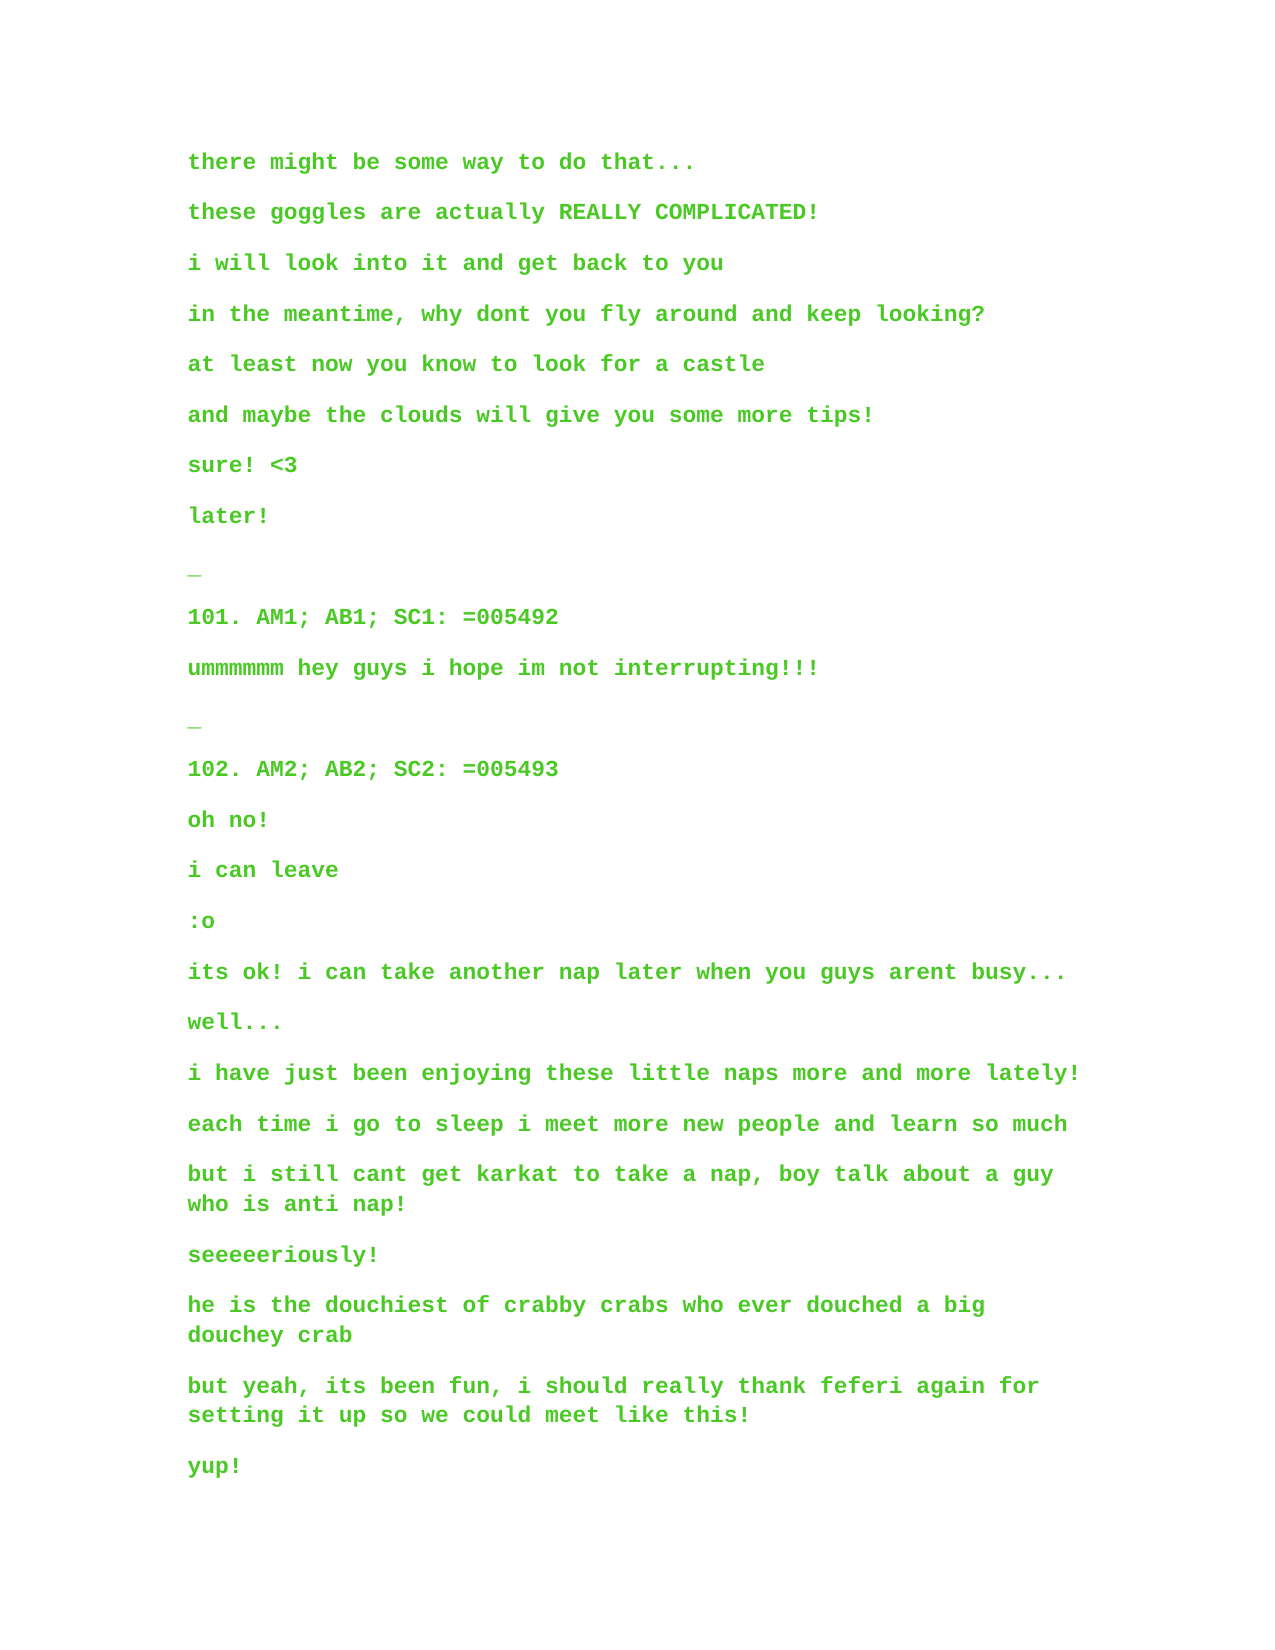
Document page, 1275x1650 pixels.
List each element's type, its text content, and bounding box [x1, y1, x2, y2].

text in the meantime, why dont you fly around and keep looking? [187, 302, 1087, 328]
text later! [187, 504, 1087, 530]
text _ [187, 707, 1087, 733]
text yup! [187, 1454, 1087, 1480]
text well... [187, 1011, 1087, 1037]
text :o [187, 909, 1087, 935]
text sure! <3 [187, 454, 1087, 480]
text he is the douchiest of crabby crabs who ever douched a big douchey crab [187, 1293, 1087, 1349]
text its ok! i can take another nap later when you guys arent busy... [187, 960, 1087, 986]
text 101. AM1; AB1; SC1: =005492 [187, 606, 1087, 632]
text _ [187, 555, 1087, 581]
text but i still cant get karkat to take a nap, boy talk about a guy who is anti nap! [187, 1162, 1087, 1218]
text oh no! [187, 808, 1087, 834]
text these goggles are actually REALLY COMPLICATED! [187, 201, 1087, 227]
text and maybe the clouds will give you some more tips! [187, 403, 1087, 429]
text ummmmmm hey guys i hope im not interrupting!!! [187, 656, 1087, 682]
text there might be some way to do that... [187, 150, 1087, 176]
text but yeah, its been fun, i should really thank feferi again for setting it up so we could meet like this! [187, 1374, 1087, 1430]
text each time i go to sleep i meet more new people and learn so much [187, 1112, 1087, 1138]
text i can leave [187, 859, 1087, 885]
text 102. AM2; AB2; SC2: =005493 [187, 757, 1087, 783]
text i have just been enjoying these little naps more and more lately! [187, 1061, 1087, 1087]
text at least now you know to look for a castle [187, 352, 1087, 378]
text seeeeeriously! [187, 1243, 1087, 1269]
text i will look into it and get back to you [187, 251, 1087, 277]
